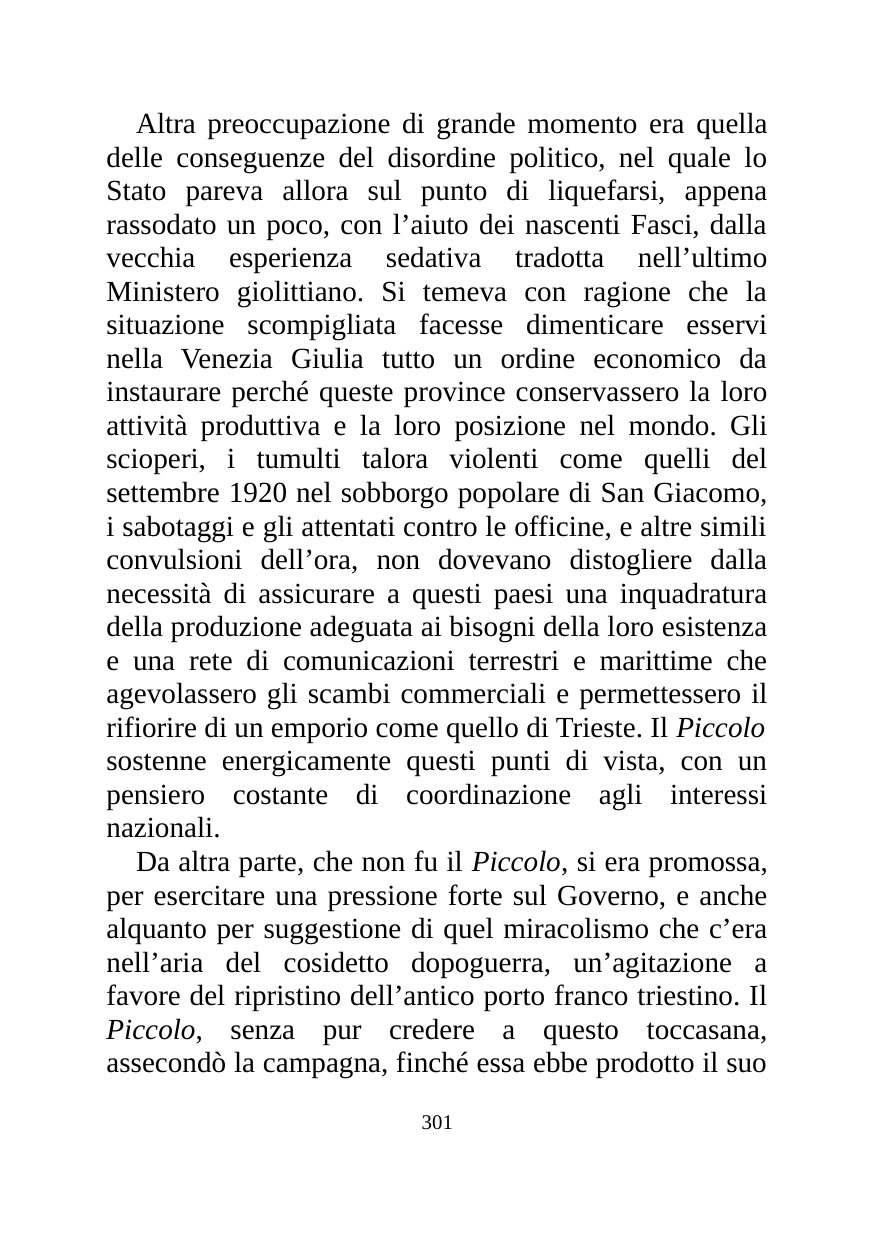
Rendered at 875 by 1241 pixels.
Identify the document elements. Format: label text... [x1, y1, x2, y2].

text Altra preoccupazione di grande momento era quella delle conseguenze del disordine politico, nel quale lo Stato pareva allora sul punto di liquefarsi, appena rassodato un poco, con l’aiuto dei nascenti Fasci, dalla vecchia esperienza sedativa tradotta nell’ultimo Ministero giolittiano. Si temeva con ragione che la situazione scompigliata facesse dimenticare esservi nella Venezia Giulia tutto un ordine economico da instaurare perché queste province conservassero la loro attività produttiva e la loro posizione nel mondo. Gli scioperi, i tumulti talora violenti come quelli del settembre 1920 nel sobborgo popolare di San Giacomo, i sabotaggi e gli attentati contro le officine, e altre simili convulsioni dell’ora, non dovevano distogliere dalla necessità di assicurare a questi paesi una inquadratura della produzione adeguata ai bisogni della loro esistenza e una rete di comunicazioni terrestri e marittime che agevolassero gli scambi commerciali e permettessero il rifiorire di un emporio come quello di Trieste. Il Piccolo sostenne energicamente questi punti di vista, con un pensiero costante di coordinazione agli interessi nazionali. [106, 106, 768, 844]
text Da altra parte, che non fu il Piccolo, si era promossa, per esercitare una pressione forte sul Governo, e anche alquanto per suggestione di quel miracolismo che c’era nell’aria del cosidetto dopoguerra, un’agitazione a favore del ripristino dell’antico porto franco triestino. Il Piccolo, senza pur credere a questo toccasana, assecondò la campagna, finché essa ebbe prodotto il suo [106, 844, 768, 1079]
